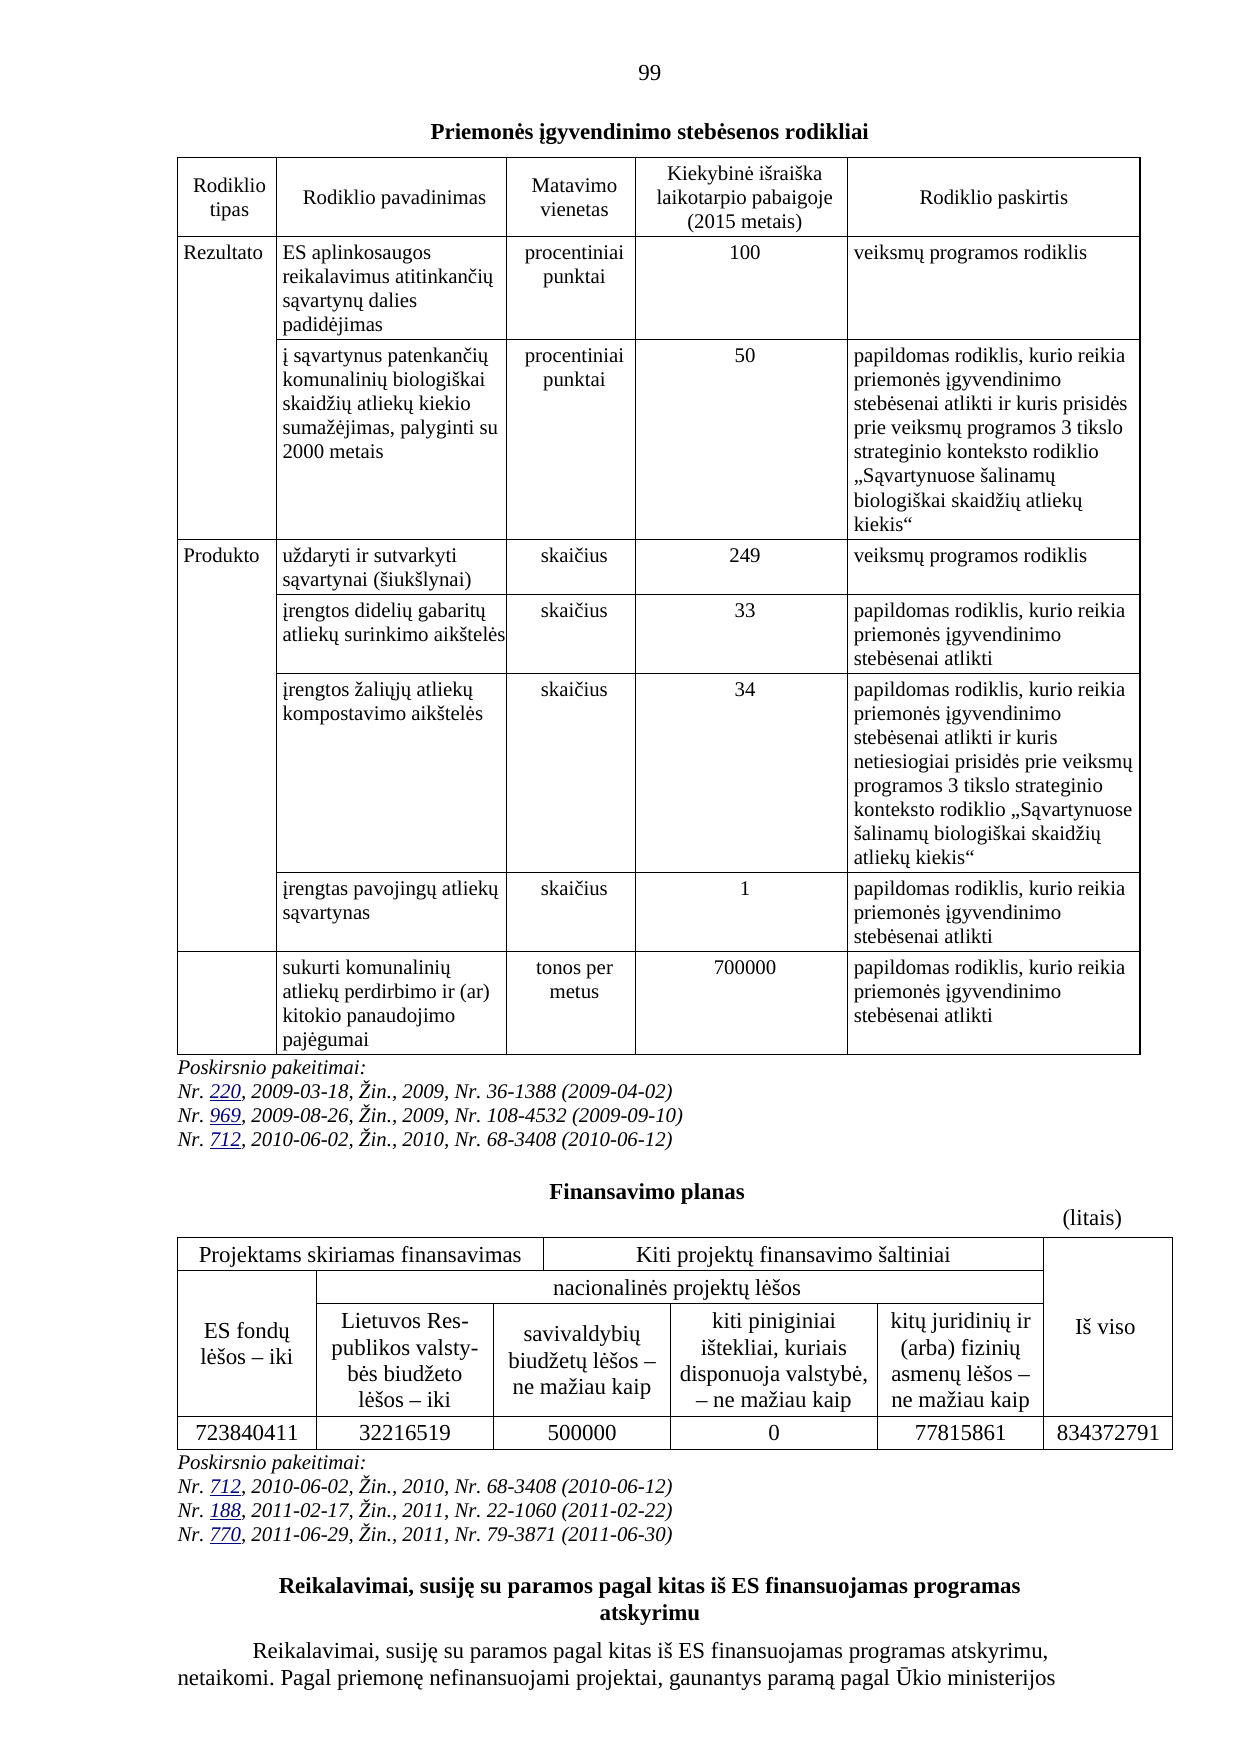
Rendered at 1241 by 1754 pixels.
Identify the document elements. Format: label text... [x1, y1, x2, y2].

table_header Rodiklio pavadinimas [277, 158, 506, 236]
table_cell papildomas rodiklis, kurio reikia priemonės įgyvendinimo stebėsenai atlikti [848, 595, 1139, 673]
table_cell veiksmų programos rodiklis [848, 540, 1139, 593]
table_cell kiti piniginiai ištekliai, kuriais disponuoja valstybė, – ne mažiau kaip [671, 1304, 877, 1416]
table_cell 77815861 [878, 1417, 1043, 1449]
table_cell įrengtas pavojingų atliekų sąvartynas [277, 873, 506, 951]
text (litais) [177, 1204, 1122, 1231]
text Finansavimo planas [177, 1178, 1122, 1204]
text Nr. 712, 2010-06-02, Žin., 2010, Nr. 68-3408 (2010-06-12) [177, 1474, 1122, 1498]
table_cell ES aplinkosaugos reikalavimus atitinkančių sąvartynų dalies padidėjimas [277, 237, 506, 339]
text Nr. 220, 2009-03-18, Žin., 2009, Nr. 36-1388 (2009-04-02) [177, 1079, 1122, 1103]
table_header Rodiklio tipas [178, 158, 276, 236]
text Reikalavimai, susiję su paramos pagal kitas iš ES finansuojamas programas atskyrimu, netaikomi. Pagal priemonę nefinansuojami projektai, gaunantys paramą pagal Ūkio ministerijos [177, 1638, 1122, 1690]
table_cell 834372791 [1044, 1417, 1172, 1449]
text Poskirsnio pakeitimai: [177, 1450, 1122, 1474]
text Nr. 188, 2011-02-17, Žin., 2011, Nr. 22-1060 (2011-02-22) [177, 1498, 1122, 1522]
text Reikalavimai, susiję su paramos pagal kitas iš ES finansuojamas programas atskyrimu [177, 1572, 1122, 1625]
table_cell skaičius [507, 595, 635, 673]
table_cell sukurti komunalinių atliekų perdirbimo ir (ar) kitokio panaudojimo pajėgumai [277, 952, 506, 1054]
table_header Iš viso [1044, 1238, 1172, 1416]
table_cell į sąvartynus patenkan­čių komunalinių biologiškai skaidžių atliekų kiekio sumažėjimas, palyginti su 2000 metais [277, 340, 506, 538]
table_cell papildomas rodiklis, kurio reikia priemonės įgyvendinimo stebėsenai atlikti ir kuris netiesiogiai prisidės prie veiksmų programos 3 tikslo strateginio konteksto rodiklio „Sąvartynuose šalinamų biologiškai skaidžių atliekų kiekis“ [848, 674, 1139, 872]
table_cell savivaldybių biudžetų lėšos – ne mažiau kaip [494, 1304, 670, 1416]
table_cell įrengtos žaliųjų atliekų kompostavimo aikštelės [277, 674, 506, 872]
table_cell papildomas rodiklis, kurio reikia priemonės įgyvendinimo stebėsenai atlikti ir kuris prisidės prie veiksmų programos 3 tikslo strateginio konteksto rodiklio „Sąvartynuose šalinamų biologiškai skaidžių atliekų kiekis“ [848, 340, 1139, 538]
table_cell 723840411 [178, 1417, 316, 1449]
table_header Rodiklio paskirtis [848, 158, 1139, 236]
table_cell 50 [636, 340, 847, 538]
table_cell 700000 [636, 952, 847, 1054]
table_cell įrengtos didelių gabaritų atliekų surinkimo aikštelės [277, 595, 506, 673]
text Priemonės įgyvendinimo stebėsenos rodikliai [177, 118, 1122, 144]
table_cell skaičius [507, 674, 635, 872]
table_cell 100 [636, 237, 847, 339]
table_cell [178, 952, 276, 1054]
table_cell 34 [636, 674, 847, 872]
table_header Kiti projektų finansavimo šaltiniai [544, 1238, 1043, 1270]
table_cell kitų juridinių ir (arba) fizinių asmenų lėšos – ne mažiau kaip [878, 1304, 1043, 1416]
table_cell 32216519 [317, 1417, 493, 1449]
text Nr. 969, 2009-08-26, Žin., 2009, Nr. 108-4532 (2009-09-10) [177, 1103, 1122, 1127]
table_cell nacionalinės projektų lėšos [317, 1271, 1043, 1303]
table_cell papildomas rodiklis, kurio reikia priemonės įgyvendinimo stebėsenai atlikti [848, 952, 1139, 1054]
table_cell tonos per metus [507, 952, 635, 1054]
table_cell 1 [636, 873, 847, 951]
table_cell papildomas rodiklis, kurio reikia priemonės įgyvendinimo stebėsenai atlikti [848, 873, 1139, 951]
text Nr. 712, 2010-06-02, Žin., 2010, Nr. 68-3408 (2010-06-12) [177, 1127, 1122, 1151]
table_cell uždaryti ir sutvarkyti sąvartynai (šiukšlynai) [277, 540, 506, 593]
table_cell Lietuvos Res­publikos valsty­bės biudžeto lėšos – iki [317, 1304, 493, 1416]
table_cell veiksmų programos rodiklis [848, 237, 1139, 339]
table_cell skaičius [507, 540, 635, 593]
text Poskirsnio pakeitimai: [177, 1055, 1122, 1079]
table_cell Produkto [178, 540, 276, 951]
table_cell 0 [671, 1417, 877, 1449]
table_cell Rezultato [178, 237, 276, 538]
table_cell procentiniai punktai [507, 340, 635, 538]
table_cell 33 [636, 595, 847, 673]
table_cell ES fondų lėšos – iki [178, 1271, 316, 1416]
table_cell skaičius [507, 873, 635, 951]
text Nr. 770, 2011-06-29, Žin., 2011, Nr. 79-3871 (2011-06-30) [177, 1522, 1122, 1546]
table_cell procentiniai punktai [507, 237, 635, 339]
table_cell 249 [636, 540, 847, 593]
table_header Projektams skiriamas finansavimas [178, 1238, 543, 1270]
table_header Matavimo vienetas [507, 158, 635, 236]
table_cell 500000 [494, 1417, 670, 1449]
table_header Kiekybinė išraiška laikotarpio pabaigoje (2015 metais) [636, 158, 847, 236]
